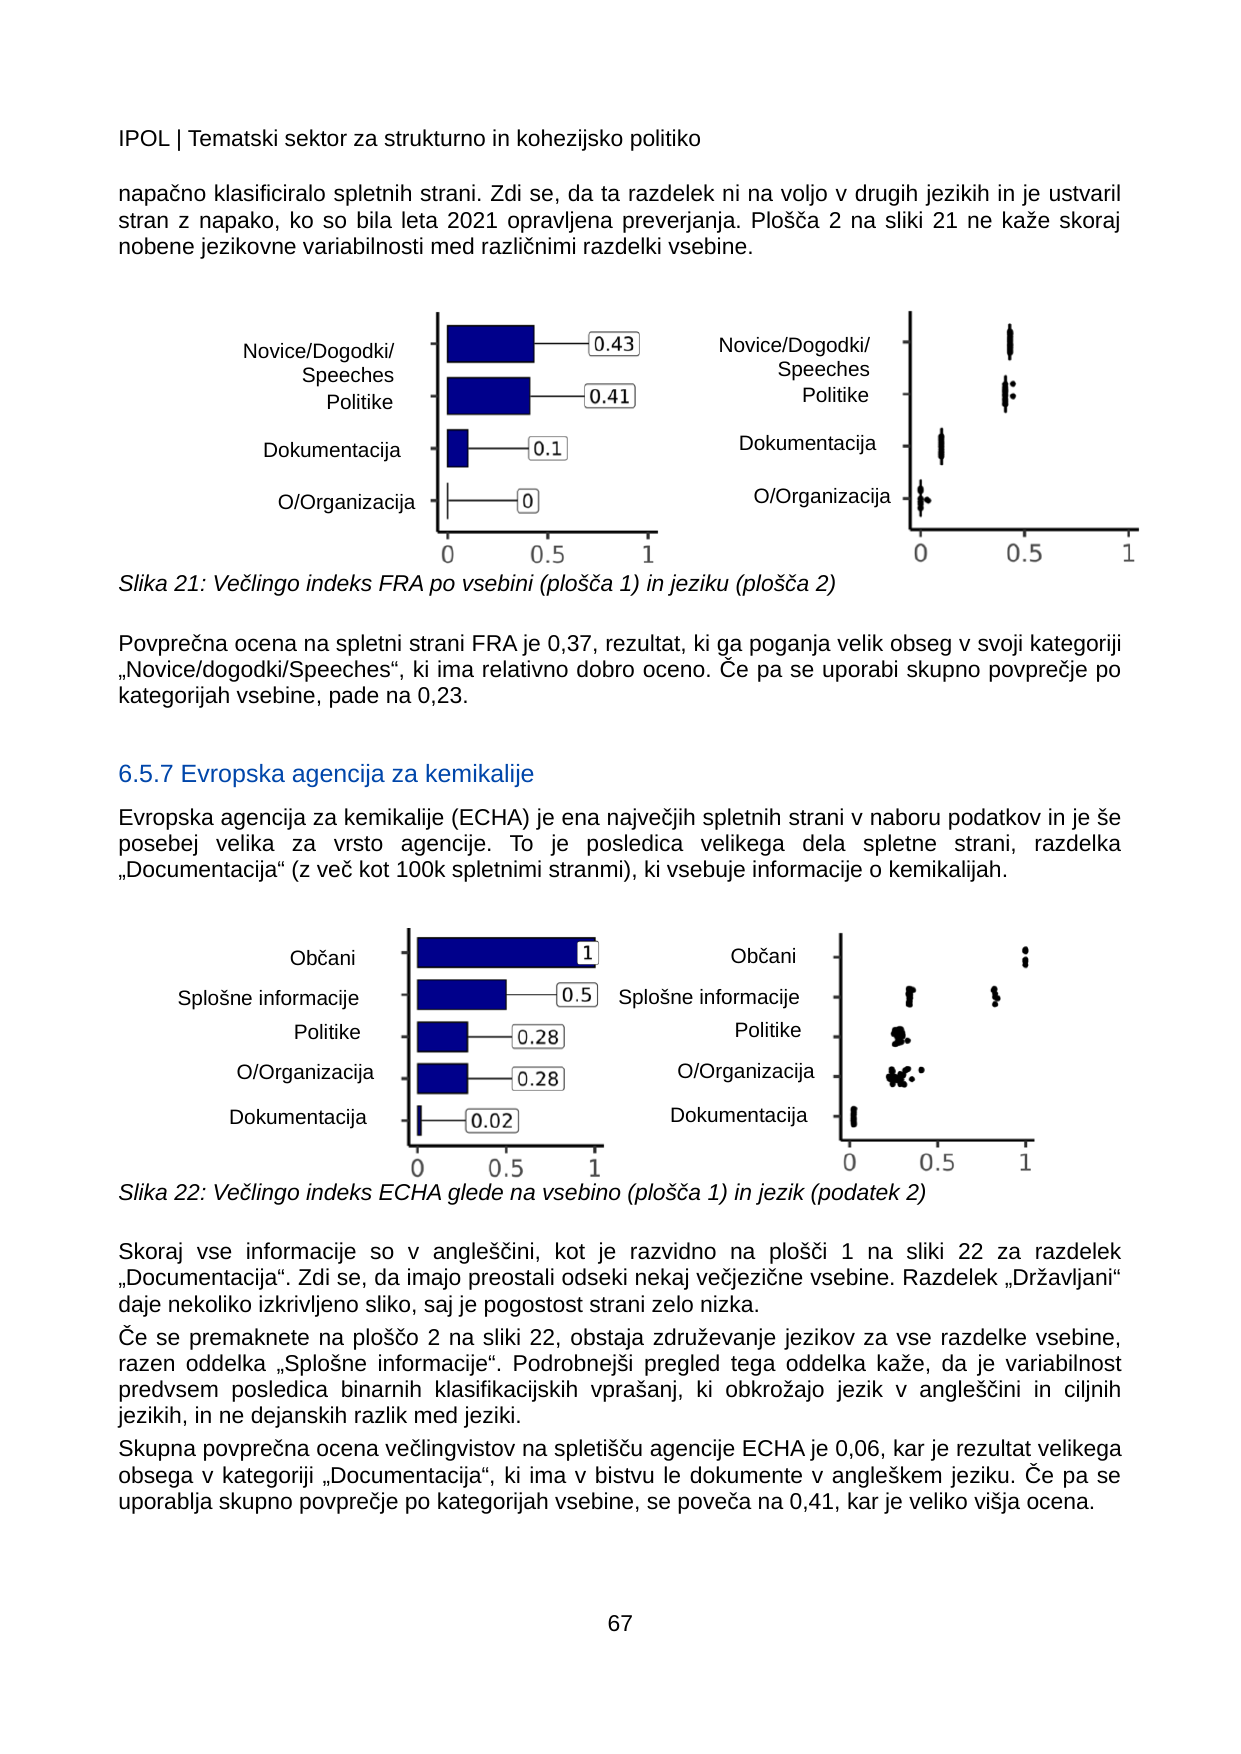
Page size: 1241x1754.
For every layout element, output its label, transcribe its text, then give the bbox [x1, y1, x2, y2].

picture [425, 304, 661, 569]
text Povprečna ocena na spletni strani FRA je 0,37, rezultat, ki ga poganja velik obseg v svoji kategoriji „Novice/dogodki/Speeches“, ki ima relativno dobro oceno. Če pa se uporabi skupno povprečje po kategorijah vsebine, pade na 0,23. [118, 629, 1122, 709]
text Skupna povprečna ocena večlingvistov na spletišču agencije ECHA je 0,06, kar je rezultat velikega obsega v kategoriji „Documentacija“, ki ima v bistvu le dokumente v angleškem jeziku. Če pa se uporablja skupno povprečje po kategorijah vsebine, se poveča na 0,41, kar je veliko višja ocena. [118, 1435, 1122, 1514]
text Slika 21: Večlingo indeks FRA po vsebini (plošča 1) in jeziku (plošča 2) [118, 571, 1168, 597]
text Skoraj vse informacije so v angleščini, kot je razvidno na plošči 1 na sliki 22 za razdelek „Documentacija“. Zdi se, da imajo preostali odseki nekaj večjezične vsebine. Razdelek „Državljani“ daje nekoliko izkrivljeno sliko, saj je pogostost strani zelo nizka. [118, 1238, 1122, 1317]
picture [831, 925, 1041, 1175]
picture [900, 301, 1144, 571]
text napačno klasificiralo spletnih strani. Zdi se, da ta razdelek ni na voljo v drugih jezikih in je ustvaril stran z napako, ko so bila leta 2021 opravljena preverjanja. Plošča 2 na sliki 21 ne kaže skoraj nobene jezikovne variabilnosti med različnimi razdelki vsebine. [118, 180, 1122, 259]
text Slika 22: Večlingo indeks ECHA glede na vsebino (plošča 1) in jezik (podatek 2) [118, 1179, 1041, 1205]
text Evropska agencija za kemikalije (ECHA) je ena največjih spletnih strani v naboru podatkov in je še posebej velika za vrsto agencije. To je posledica velikega dela spletne strani, razdelka „Documentacija“ (z več kot 100k spletnimi stranmi), ki vsebuje informacije o kemikalijah. [118, 804, 1122, 883]
subtitle 6.5.7 Evropska agencija za kemikalije [118, 759, 1122, 788]
text Če se premaknete na ploščo 2 na sliki 22, obstaja združevanje jezikov za vse razdelke vsebine, razen oddelka „Splošne informacije“. Podrobnejši pregled tega oddelka kaže, da je variabilnost predvsem posledica binarnih klasifikacijskih vprašanj, ki obkrožajo jezik v angleščini in ciljnih jezikih, in ne dejanskih razlik med jeziki. [118, 1323, 1122, 1429]
picture [397, 928, 606, 1179]
